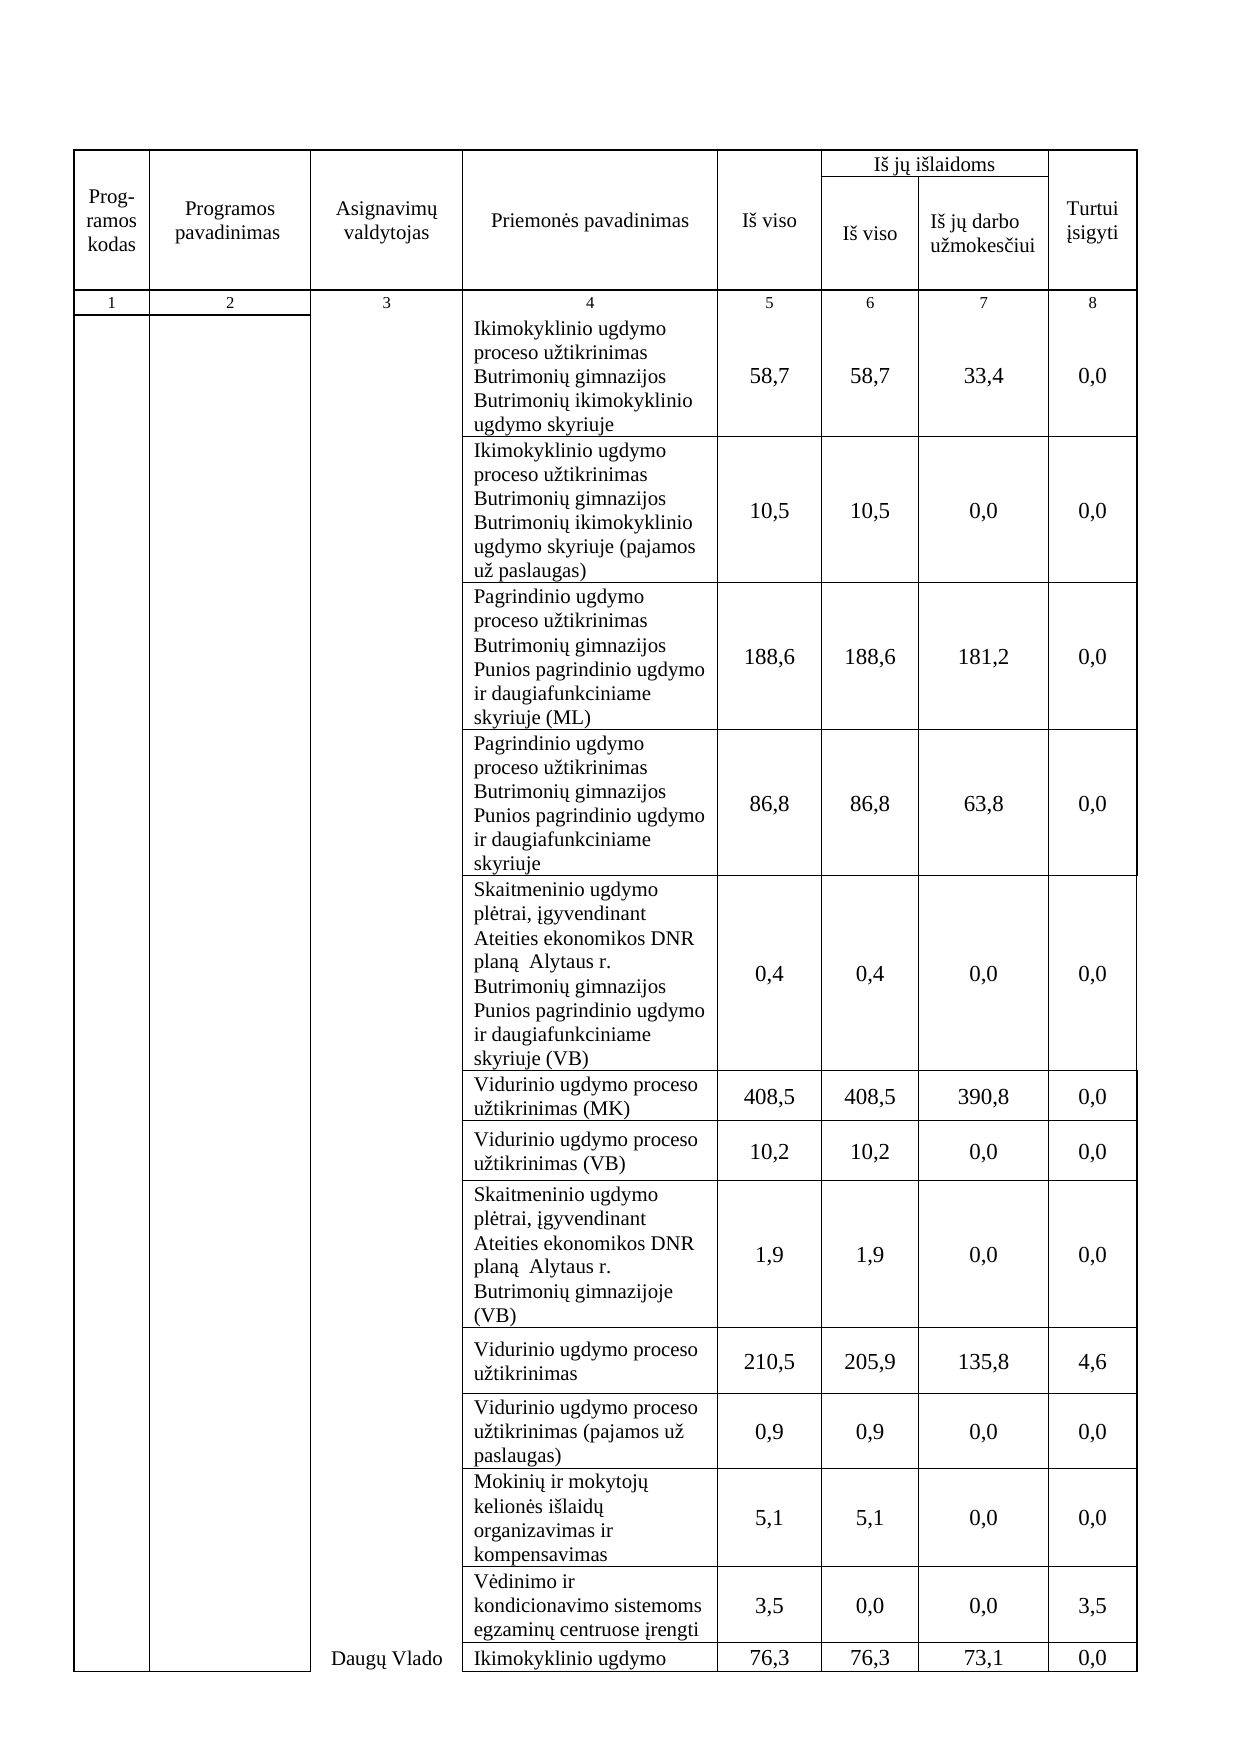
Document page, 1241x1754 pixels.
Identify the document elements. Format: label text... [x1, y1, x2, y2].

table_cell 3,5 [718, 1567, 821, 1642]
table_cell 0,0 [919, 437, 1048, 582]
table_cell 58,7 [822, 314, 918, 436]
table_cell Ikimokyklinio ugdymo proceso užtikrinimas Butrimonių gimnazijos Butrimonių ikimokyklinio ugdymo skyriuje [463, 314, 717, 436]
table_cell 390,8 [919, 1071, 1048, 1120]
table_cell 0,0 [1049, 437, 1136, 582]
table_cell 408,5 [822, 1071, 918, 1120]
table_cell [150, 316, 310, 1671]
table_cell Skaitmeninio ugdymo plėtrai, įgyvendinant Ateities ekonomikos DNR planą Alytaus r. Butrimonių gimnazijos Punios pagrindinio ugdymo ir daugiafunkciniame skyriuje (VB) [463, 876, 717, 1070]
table_cell Vidurinio ugdymo proceso užtikrinimas (VB) [463, 1121, 717, 1180]
table_header Prog-ramos kodas [75, 151, 149, 288]
table_cell 58,7 [718, 314, 821, 436]
table_cell 0,0 [919, 1181, 1048, 1327]
table_cell 1,9 [718, 1181, 821, 1327]
table_cell Skaitmeninio ugdymo plėtrai, įgyvendinant Ateities ekonomikos DNR planą Alytaus r. Butrimonių gimnazijoje (VB) [463, 1181, 717, 1327]
table_cell 181,2 [919, 583, 1048, 729]
table_header Asignavimų valdytojas [311, 151, 462, 288]
table_cell 76,3 [718, 1643, 821, 1671]
table_cell 4,6 [1049, 1328, 1136, 1393]
table_cell Daugų Vlado [311, 1642, 462, 1671]
table_cell 205,9 [822, 1328, 918, 1393]
table_cell Iš viso [822, 177, 918, 288]
table_cell 3 [311, 291, 462, 313]
table_cell 0,0 [1049, 1394, 1136, 1467]
table_cell 6 [822, 291, 918, 313]
table_cell 0,0 [1049, 1643, 1136, 1671]
table_cell 0,0 [919, 876, 1048, 1070]
table_cell Vidurinio ugdymo proceso užtikrinimas (MK) [463, 1071, 717, 1120]
table_cell 188,6 [822, 583, 918, 729]
table_cell 73,1 [919, 1643, 1048, 1671]
table_header Priemonės pavadinimas [463, 151, 717, 288]
table_cell 5 [718, 291, 821, 313]
table_cell 408,5 [718, 1071, 821, 1120]
table_cell 210,5 [718, 1328, 821, 1393]
table_cell Ikimokyklinio ugdymo [463, 1643, 717, 1671]
table_cell 33,4 [919, 314, 1048, 436]
table_cell 0,0 [1049, 730, 1136, 875]
table_cell 0,0 [1049, 1181, 1136, 1327]
table_cell 86,8 [718, 730, 821, 875]
table_header Turtui įsigyti [1049, 151, 1136, 288]
table_cell 0,0 [1049, 876, 1136, 1070]
table_cell 10,2 [822, 1121, 918, 1180]
table_cell 0,9 [822, 1394, 918, 1467]
table_cell 0,0 [1049, 1469, 1136, 1566]
table_cell 0,0 [822, 1567, 918, 1642]
table_cell Pagrindinio ugdymo proceso užtikrinimas Butrimonių gimnazijos Punios pagrindinio ugdymo ir daugiafunkciniame skyriuje [463, 730, 717, 875]
table_cell 135,8 [919, 1328, 1048, 1393]
table_cell 3,5 [1049, 1567, 1136, 1642]
table_cell 0,0 [1049, 1071, 1136, 1120]
table_cell Iš jų darbo užmokesčiui [919, 177, 1048, 288]
table_cell 0,0 [919, 1121, 1048, 1180]
table_cell Ikimokyklinio ugdymo proceso užtikrinimas Butrimonių gimnazijos Butrimonių ikimokyklinio ugdymo skyriuje (pajamos už paslaugas) [463, 437, 717, 582]
table_cell 10,5 [718, 437, 821, 582]
table_cell Pagrindinio ugdymo proceso užtikrinimas Butrimonių gimnazijos Punios pagrindinio ugdymo ir daugiafunkciniame skyriuje (ML) [463, 583, 717, 729]
table_cell Vidurinio ugdymo proceso užtikrinimas (pajamos už paslaugas) [463, 1394, 717, 1467]
table_cell 7 [919, 291, 1048, 313]
table_cell 63,8 [919, 730, 1048, 875]
table_cell 188,6 [718, 583, 821, 729]
table_cell 86,8 [822, 730, 918, 875]
table_cell 5,1 [718, 1469, 821, 1566]
table_cell 10,2 [718, 1121, 821, 1180]
table_cell 10,5 [822, 437, 918, 582]
table_cell Vėdinimo ir kondicionavimo sistemoms egzaminų centruose įrengti [463, 1567, 717, 1642]
table_cell 1,9 [822, 1181, 918, 1327]
table_cell 0,0 [1049, 583, 1136, 729]
table_cell 1 [75, 291, 149, 313]
table_cell 0,0 [1049, 1121, 1136, 1180]
table_cell [75, 316, 149, 1671]
table_header Iš viso [718, 151, 821, 288]
table_cell Mokinių ir mokytojų kelionės išlaidų organizavimas ir kompensavimas [463, 1469, 717, 1566]
table_cell 0,4 [718, 876, 821, 1070]
table_cell 0,0 [919, 1394, 1048, 1467]
table_cell 0,4 [822, 876, 918, 1070]
table_header Iš jų išlaidoms [822, 151, 1048, 176]
table_cell 0,0 [919, 1567, 1048, 1642]
table_cell 5,1 [822, 1469, 918, 1566]
table_cell 76,3 [822, 1643, 918, 1671]
table_cell 2 [150, 291, 310, 313]
table_cell 0,0 [919, 1469, 1048, 1566]
table_cell 0,9 [718, 1394, 821, 1467]
table_cell 4 [463, 291, 717, 313]
table_cell 0,0 [1049, 314, 1136, 436]
table_cell [311, 314, 462, 1642]
table_header Programos pavadinimas [150, 151, 310, 288]
table_cell 8 [1049, 291, 1136, 313]
table_cell Vidurinio ugdymo proceso užtikrinimas [463, 1328, 717, 1393]
